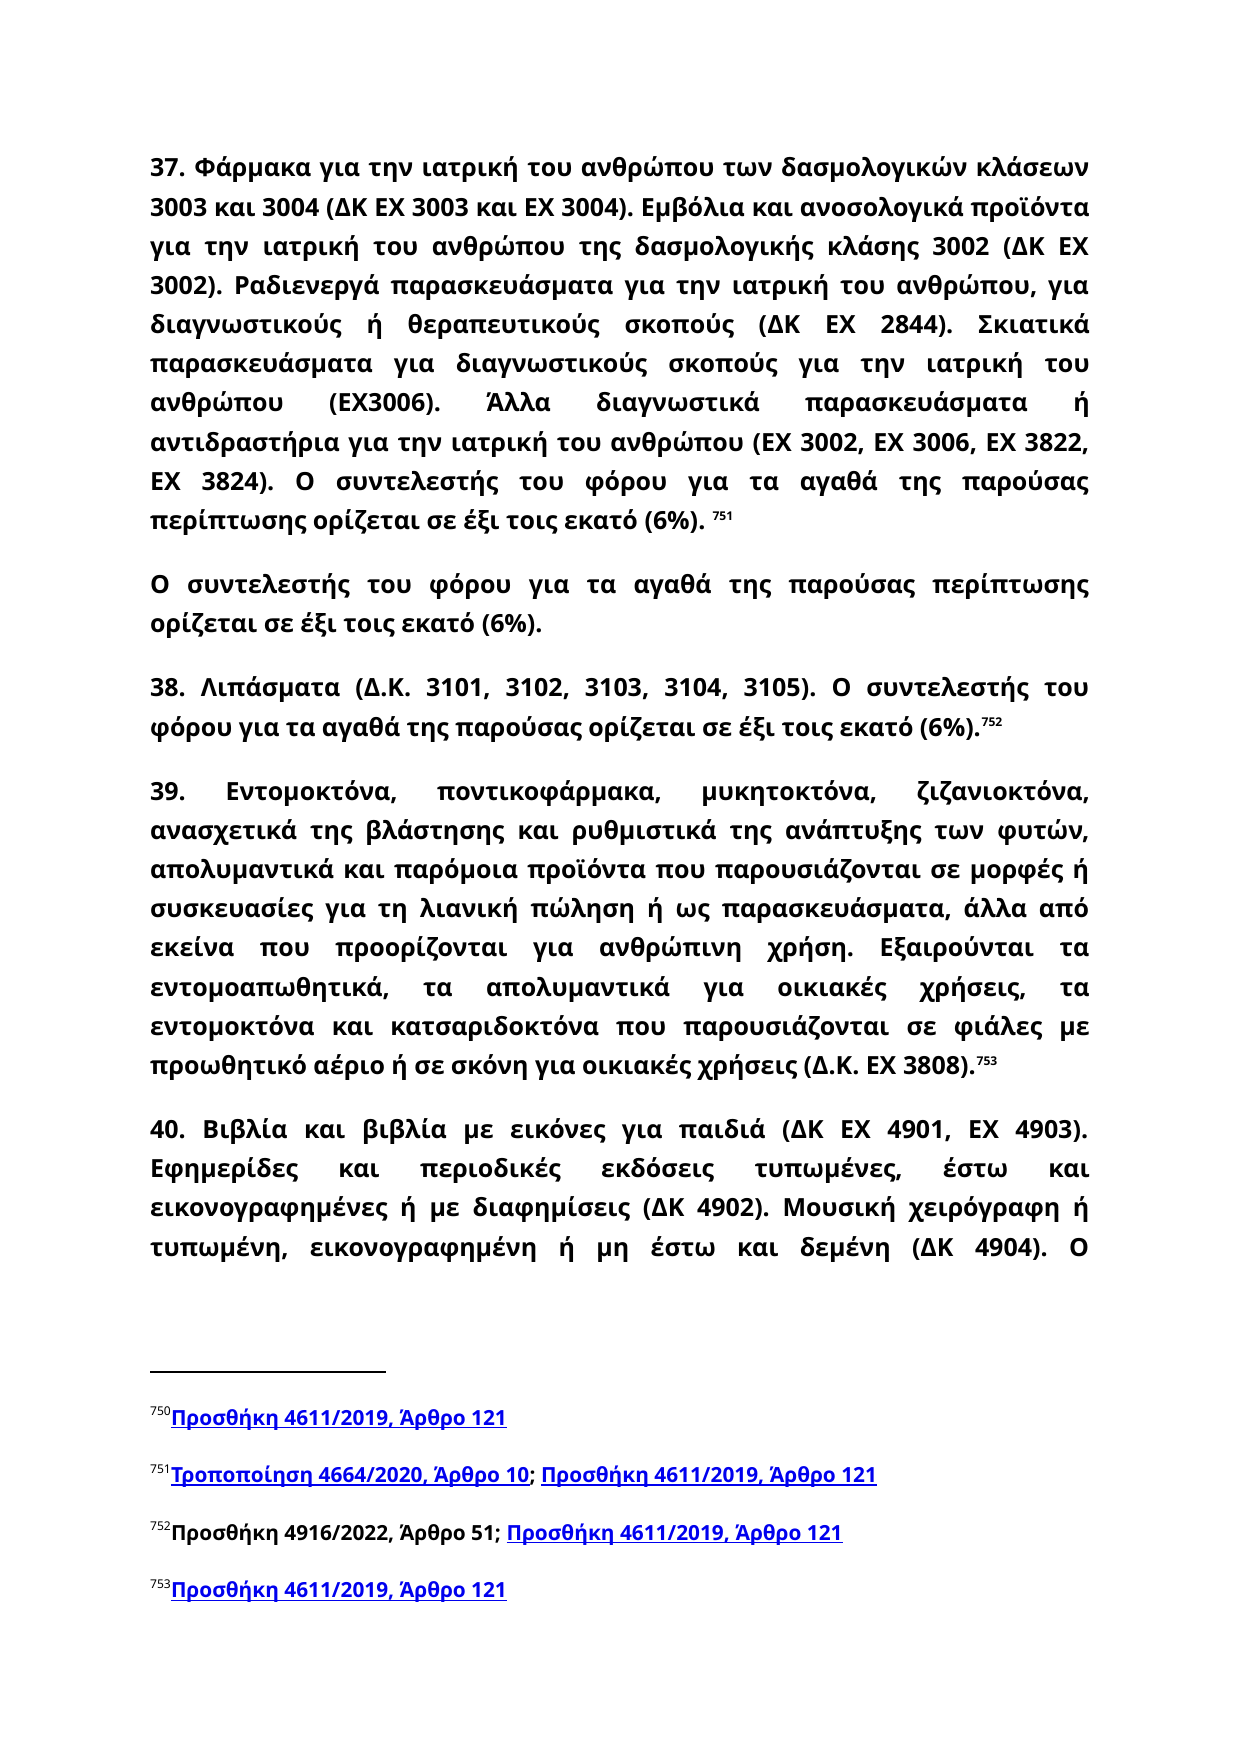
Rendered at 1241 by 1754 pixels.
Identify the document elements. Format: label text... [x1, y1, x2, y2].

text Προσθήκη 4611/2019, Άρθρο 121 [150, 1403, 1090, 1431]
text 37. Φάρμακα για την ιατρική του ανθρώπου των δασμολογικών κλάσεων 3003 και 3004 (ΔΚ ΕΧ 3003 και ΕΧ 3004). Εμβόλια και ανοσολογικά προϊόντα για την ιατρική του ανθρώπου της δασμολογικής κλάσης 3002 (ΔΚ ΕΧ 3002). Ραδιενεργά παρασκευάσματα για την ιατρική του ανθρώπου, για διαγνωστικούς ή θεραπευτικούς σκοπούς (ΔΚ ΕΧ 2844). Σκιατικά παρασκευάσματα για διαγνωστικούς σκοπούς για την ιατρική του ανθρώπου (ΕΧ3006). Άλλα διαγνωστικά παρασκευάσματα ή αντιδραστήρια για την ιατρική του ανθρώπου (ΕΧ 3002, ΕΧ 3006, ΕΧ 3822, ΕΧ 3824). Ο συντελεστής του φόρου για τα αγαθά της παρούσας περίπτωσης ορίζεται σε έξι τοις εκατό (6%). [150, 150, 1090, 537]
text 39. Εντομοκτόνα, ποντικοφάρμακα, μυκητοκτόνα, ζιζανιοκτόνα, ανασχετικά της βλάστησης και ρυθμιστικά της ανάπτυξης των φυτών, απολυμαντικά και παρόμοια προϊόντα που παρουσιάζονται σε μορφές ή συσκευασίες για τη λιανική πώληση ή ως παρασκευάσματα, άλλα από εκείνα που προορίζονται για ανθρώπινη χρήση. Εξαιρούνται τα εντομοαπωθητικά, τα απολυμαντικά για οικιακές χρήσεις, τα εντομοκτόνα και κατσαριδοκτόνα που παρουσιάζονται σε φιάλες με προωθητικό αέριο ή σε σκόνη για οικιακές χρήσεις (Δ.Κ. ΕΧ 3808). [150, 773, 1090, 1082]
text Προσθήκη 4916/2022, Άρθρο 51; Προσθήκη 4611/2019, Άρθρο 121 [150, 1518, 1090, 1546]
text 38. Λιπάσματα (Δ.Κ. 3101, 3102, 3103, 3104, 3105). Ο συντελεστής του φόρου για τα αγαθά της παρούσας ορίζεται σε έξι τοις εκατό (6%). [150, 670, 1090, 743]
text 40. Βιβλία και βιβλία με εικόνες για παιδιά (ΔΚ ΕΧ 4901, ΕΧ 4903). Εφημερίδες και περιοδικές εκδόσεις τυπωμένες, έστω και εικονογραφημένες ή με διαφημίσεις (ΔΚ 4902). Μουσική χειρόγραφη ή τυπωμένη, εικονογραφημένη ή μη έστω και δεμένη (ΔΚ 4904). Ο [150, 1112, 1090, 1263]
text Ο συντελεστής του φόρου για τα αγαθά της παρούσας περίπτωσης ορίζεται σε έξι τοις εκατό (6%). [150, 567, 1090, 640]
text Τροποποίηση 4664/2020, Άρθρο 10; Προσθήκη 4611/2019, Άρθρο 121 [150, 1460, 1090, 1489]
text Προσθήκη 4611/2019, Άρθρο 121 [150, 1576, 1090, 1604]
